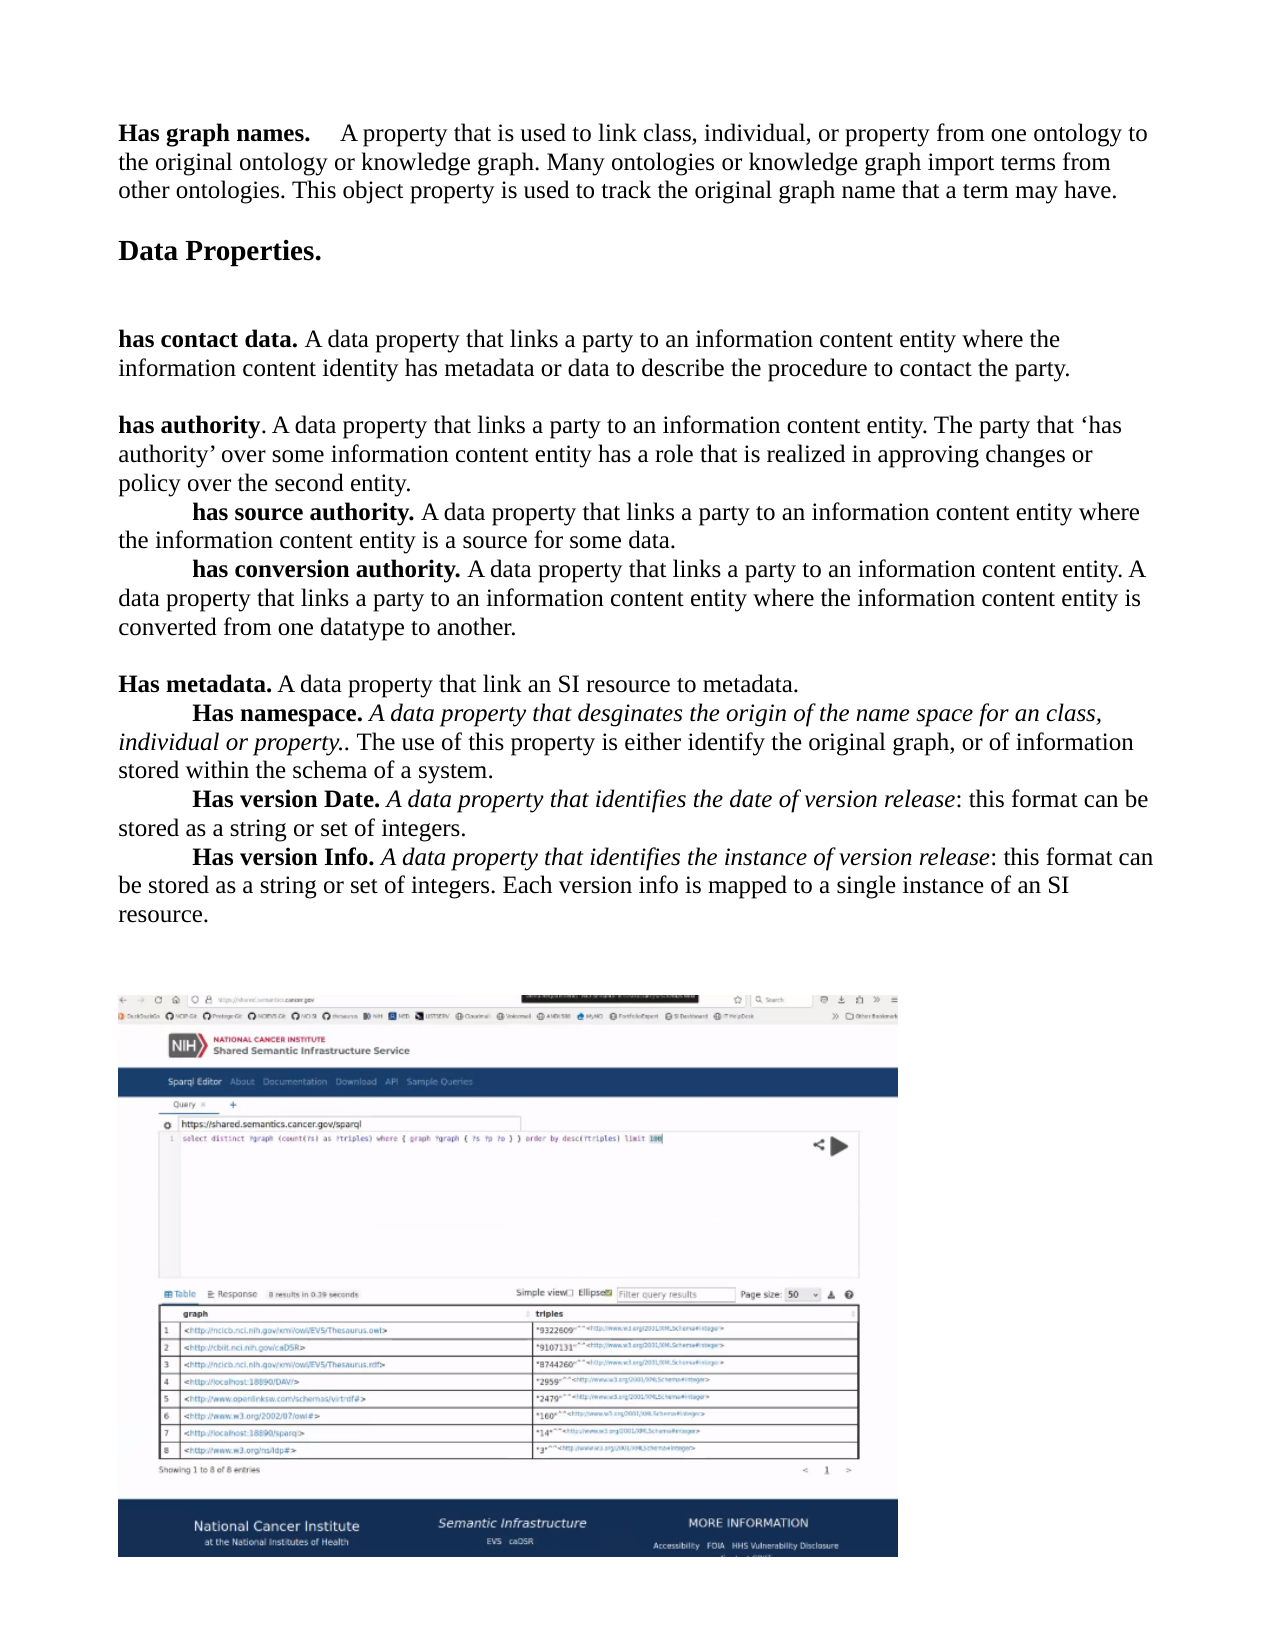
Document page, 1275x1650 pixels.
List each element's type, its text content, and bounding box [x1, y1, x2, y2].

text has conversion authority. A data property that links a party to an information content entity. A data property that links a party to an information content entity where the information content entity is converted from one datatype to another. [118, 554, 1157, 640]
text has source authority. A data property that links a party to an information content entity where the information content entity is a source for some data. [118, 497, 1157, 554]
text has contact data. A data property that links a party to an information content entity where the information content identity has metadata or data to describe the procedure to contact the party. [118, 324, 1157, 382]
text has authority. A data property that links a party to an information content entity. The party that ‘has authority’ over some information content entity has a role that is realized in approving changes or policy over the second entity. [118, 410, 1157, 497]
text Has namespace. A data property that desginates the origin of the name space for an class, individual or property.. The use of this property is either identify the original graph, or of information stored within the schema of a system. [118, 698, 1157, 784]
text Has metadata. A data property that link an SI resource to metadata. [118, 669, 1157, 698]
text Has version Date. A data property that identifies the date of version release: this format can be stored as a string or set of integers. [118, 784, 1157, 842]
text Has graph names. A property that is used to link class, individual, or property from one ontology to the original ontology or knowledge graph. Many ontologies or knowledge graph import terms from other ontologies. This object property is used to track the original graph name that a term may have. [118, 118, 1157, 204]
text Data Properties. [118, 233, 1157, 267]
text Has version Info. A data property that identifies the instance of version release: this format can be stored as a string or set of integers. Each version info is mapped to a single instance of an SI resource. [118, 842, 1157, 928]
